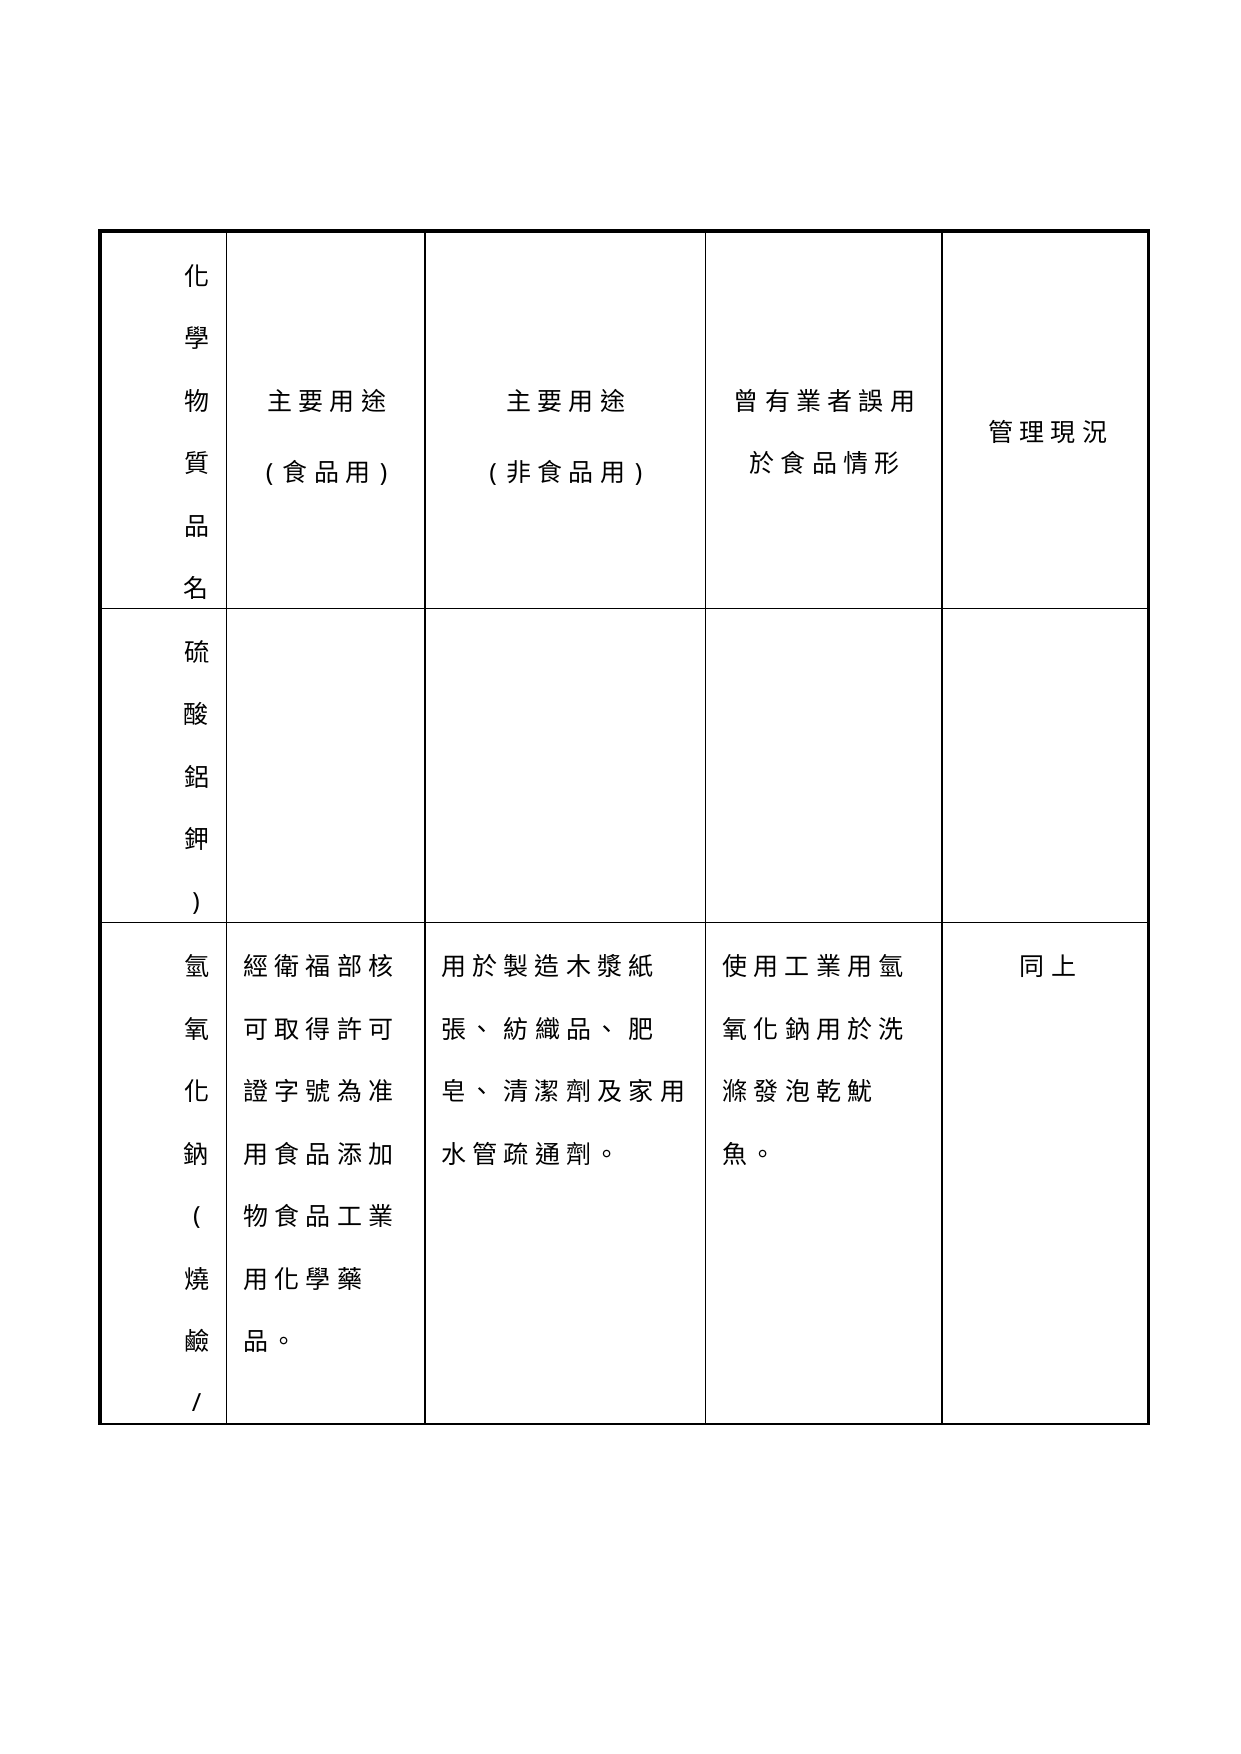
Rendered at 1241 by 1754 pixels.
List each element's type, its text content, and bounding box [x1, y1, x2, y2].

table_cell [706, 609, 941, 921]
table_cell [943, 609, 1147, 921]
table_cell 經衛福部核可取得許可證字號為准用食品添加物食品工業用化學藥品。 [227, 923, 424, 1423]
table_header 主要用途 (非食品用) [426, 233, 705, 607]
table_cell 氫氧化鈉 (燒鹼/ [102, 923, 226, 1423]
table_header 主要用途 (食品用) [227, 233, 424, 607]
table_header 管理現況 [943, 233, 1147, 607]
table_cell 用於製造木漿紙張、紡織品、肥皂、清潔劑及家用水管疏通劑。 [426, 923, 705, 1423]
table_cell [426, 609, 705, 921]
table_cell 使用工業用氫氧化鈉用於洗滌發泡乾魷魚。 [706, 923, 941, 1423]
table_cell 同上 [943, 923, 1147, 1423]
table_header 曾有業者誤用 於食品情形 [706, 233, 941, 607]
table_header 化學物質品名 [102, 233, 226, 607]
table_cell 硫酸 鋁鉀) [102, 609, 226, 921]
table_cell [227, 609, 424, 921]
